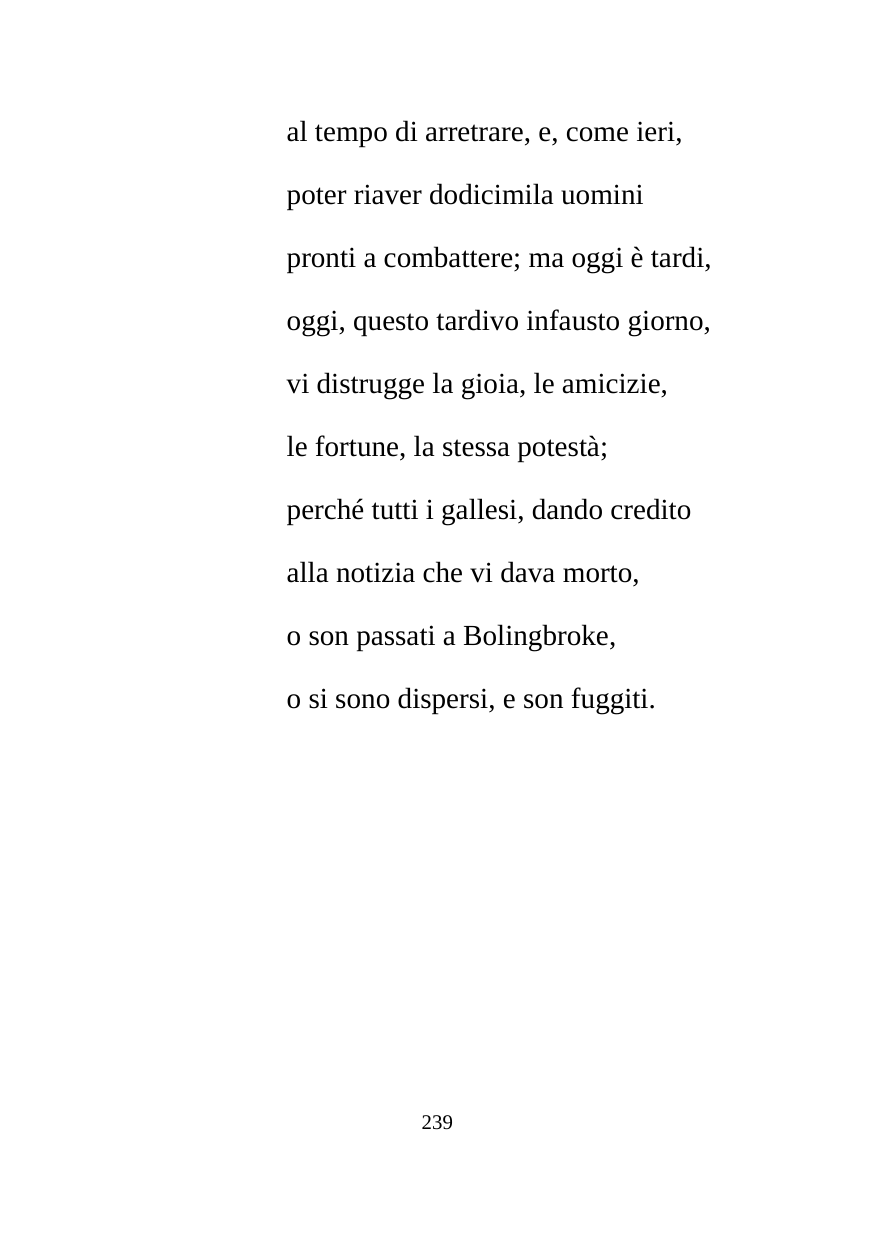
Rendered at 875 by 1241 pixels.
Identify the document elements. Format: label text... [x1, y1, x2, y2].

table_cell [106, 106, 279, 815]
table_cell al tempo di arretrare, e, come ieri, poter riaver dodicimila uomini pronti a combattere; ma oggi è tardi, oggi, questo tardivo infausto giorno, vi distrugge la gioia, le amicizie, le fortune, la stessa potestà; perché tutti i gallesi, dando credito alla notizia che vi dava morto, o son passati a Bolingbroke, o si sono dispersi, e son fuggiti. [279, 106, 768, 815]
